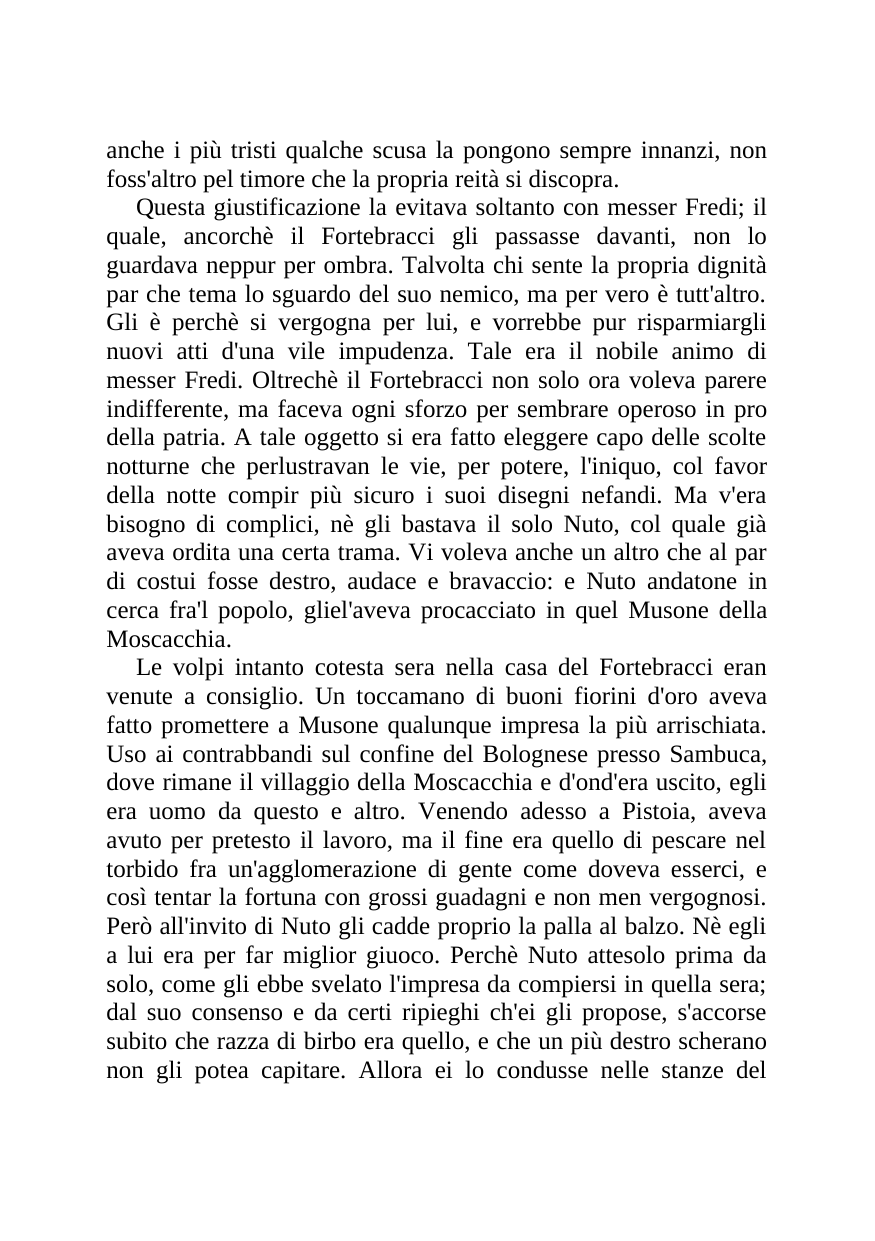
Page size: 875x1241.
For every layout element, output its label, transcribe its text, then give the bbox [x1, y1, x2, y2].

text anche i più tristi qualche scusa la pongono sempre innanzi, non foss'altro pel timore che la propria reità si discopra. [106, 135, 768, 192]
text Questa giustificazione la evitava soltanto con messer Fredi; il quale, ancorchè il Fortebracci gli passasse davanti, non lo guardava neppur per ombra. Talvolta chi sente la propria dignità par che tema lo sguardo del suo nemico, ma per vero è tutt'altro. Gli è perchè si vergogna per lui, e vorrebbe pur risparmiargli nuovi atti d'una vile impudenza. Tale era il nobile animo di messer Fredi. Oltrechè il Fortebracci non solo ora voleva parere indifferente, ma faceva ogni sforzo per sembrare operoso in pro della patria. A tale oggetto si era fatto eleggere capo delle scolte notturne che perlustravan le vie, per potere, l'iniquo, col favor della notte compir più sicuro i suoi disegni nefandi. Ma v'era bisogno di complici, nè gli bastava il solo Nuto, col quale già aveva ordita una certa trama. Vi voleva anche un altro che al par di costui fosse destro, audace e bravaccio: e Nuto andatone in cerca fra'l popolo, gliel'aveva procacciato in quel Musone della Moscacchia. [106, 192, 768, 652]
text Le volpi intanto cotesta sera nella casa del Fortebracci eran venute a consiglio. Un toccamano di buoni fiorini d'oro aveva fatto promettere a Musone qualunque impresa la più arrischiata. Uso ai contrabbandi sul confine del Bolognese presso Sambuca, dove rimane il villaggio della Moscacchia e d'ond'era uscito, egli era uomo da questo e altro. Venendo adesso a Pistoia, aveva avuto per pretesto il lavoro, ma il fine era quello di pescare nel torbido fra un'agglomerazione di gente come doveva esserci, e così tentar la fortuna con grossi guadagni e non men vergognosi. Però all'invito di Nuto gli cadde proprio la palla al balzo. Nè egli a lui era per far miglior giuoco. Perchè Nuto attesolo prima da solo, come gli ebbe svelato l'impresa da compiersi in quella sera; dal suo consenso e da certi ripieghi ch'ei gli propose, s'accorse subito che razza di birbo era quello, e che un più destro scherano non gli potea capitare. Allora ei lo condusse nelle stanze del [106, 652, 768, 1084]
